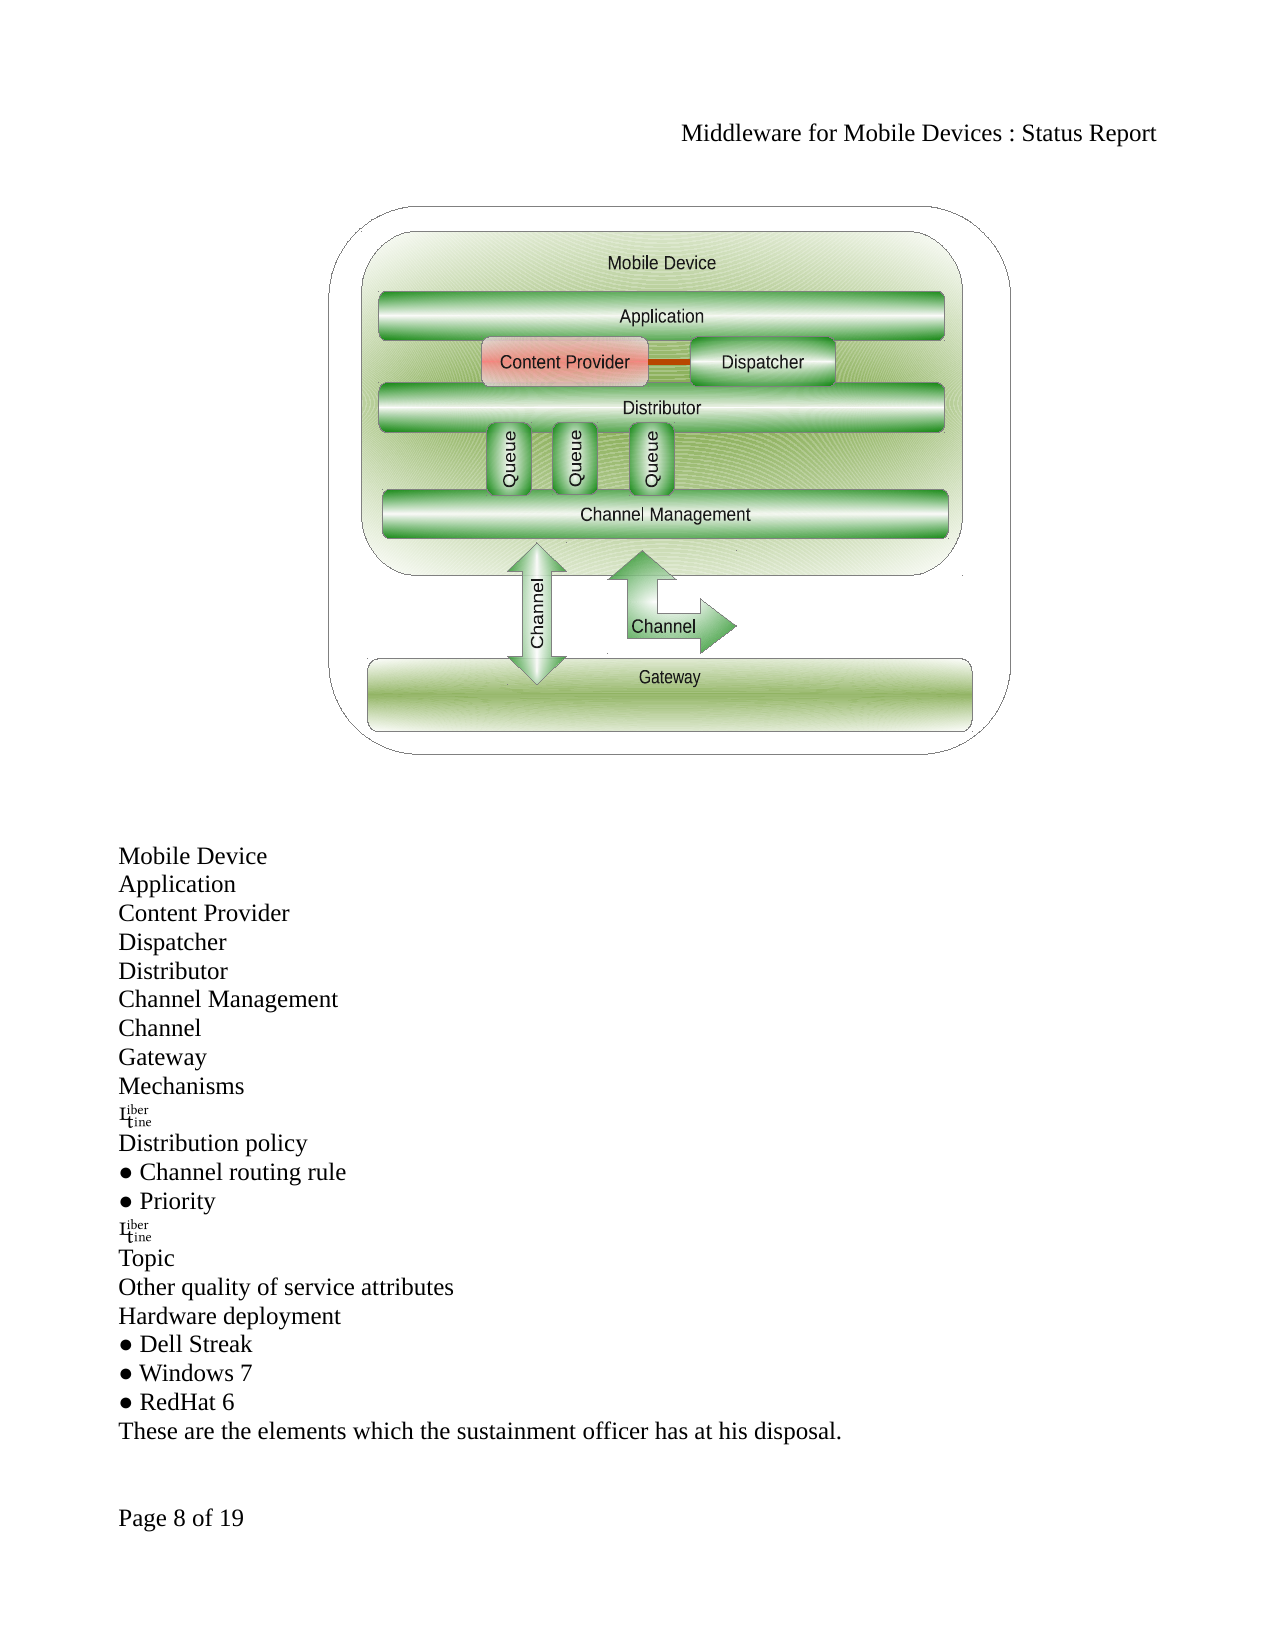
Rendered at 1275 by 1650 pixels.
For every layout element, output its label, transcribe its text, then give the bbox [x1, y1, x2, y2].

text Application [118, 869, 1157, 898]
text Gateway [118, 1042, 1157, 1071]
text Distribution policy [118, 1128, 1157, 1157]
text ● Priority [118, 1186, 1157, 1214]
text  [118, 1214, 1157, 1243]
text Other quality of service attributes [118, 1272, 1157, 1301]
text ● Dell Streak [118, 1329, 1157, 1358]
text Topic [118, 1243, 1157, 1272]
text  [118, 1099, 1157, 1128]
text Mechanisms [118, 1071, 1157, 1099]
text Channel Management [118, 984, 1157, 1013]
text Dispatcher [118, 927, 1157, 956]
text Content Provider [118, 898, 1157, 927]
text These are the elements which the sustainment officer has at his disposal. [118, 1416, 1157, 1444]
text ● RedHat 6 [118, 1387, 1157, 1416]
text Hardware deployment [118, 1301, 1157, 1329]
text ● Windows 7 [118, 1358, 1157, 1387]
text Distributor [118, 956, 1157, 984]
text Mobile Device [118, 841, 1157, 869]
text Channel [118, 1013, 1157, 1042]
text ● Channel routing rule [118, 1157, 1157, 1186]
